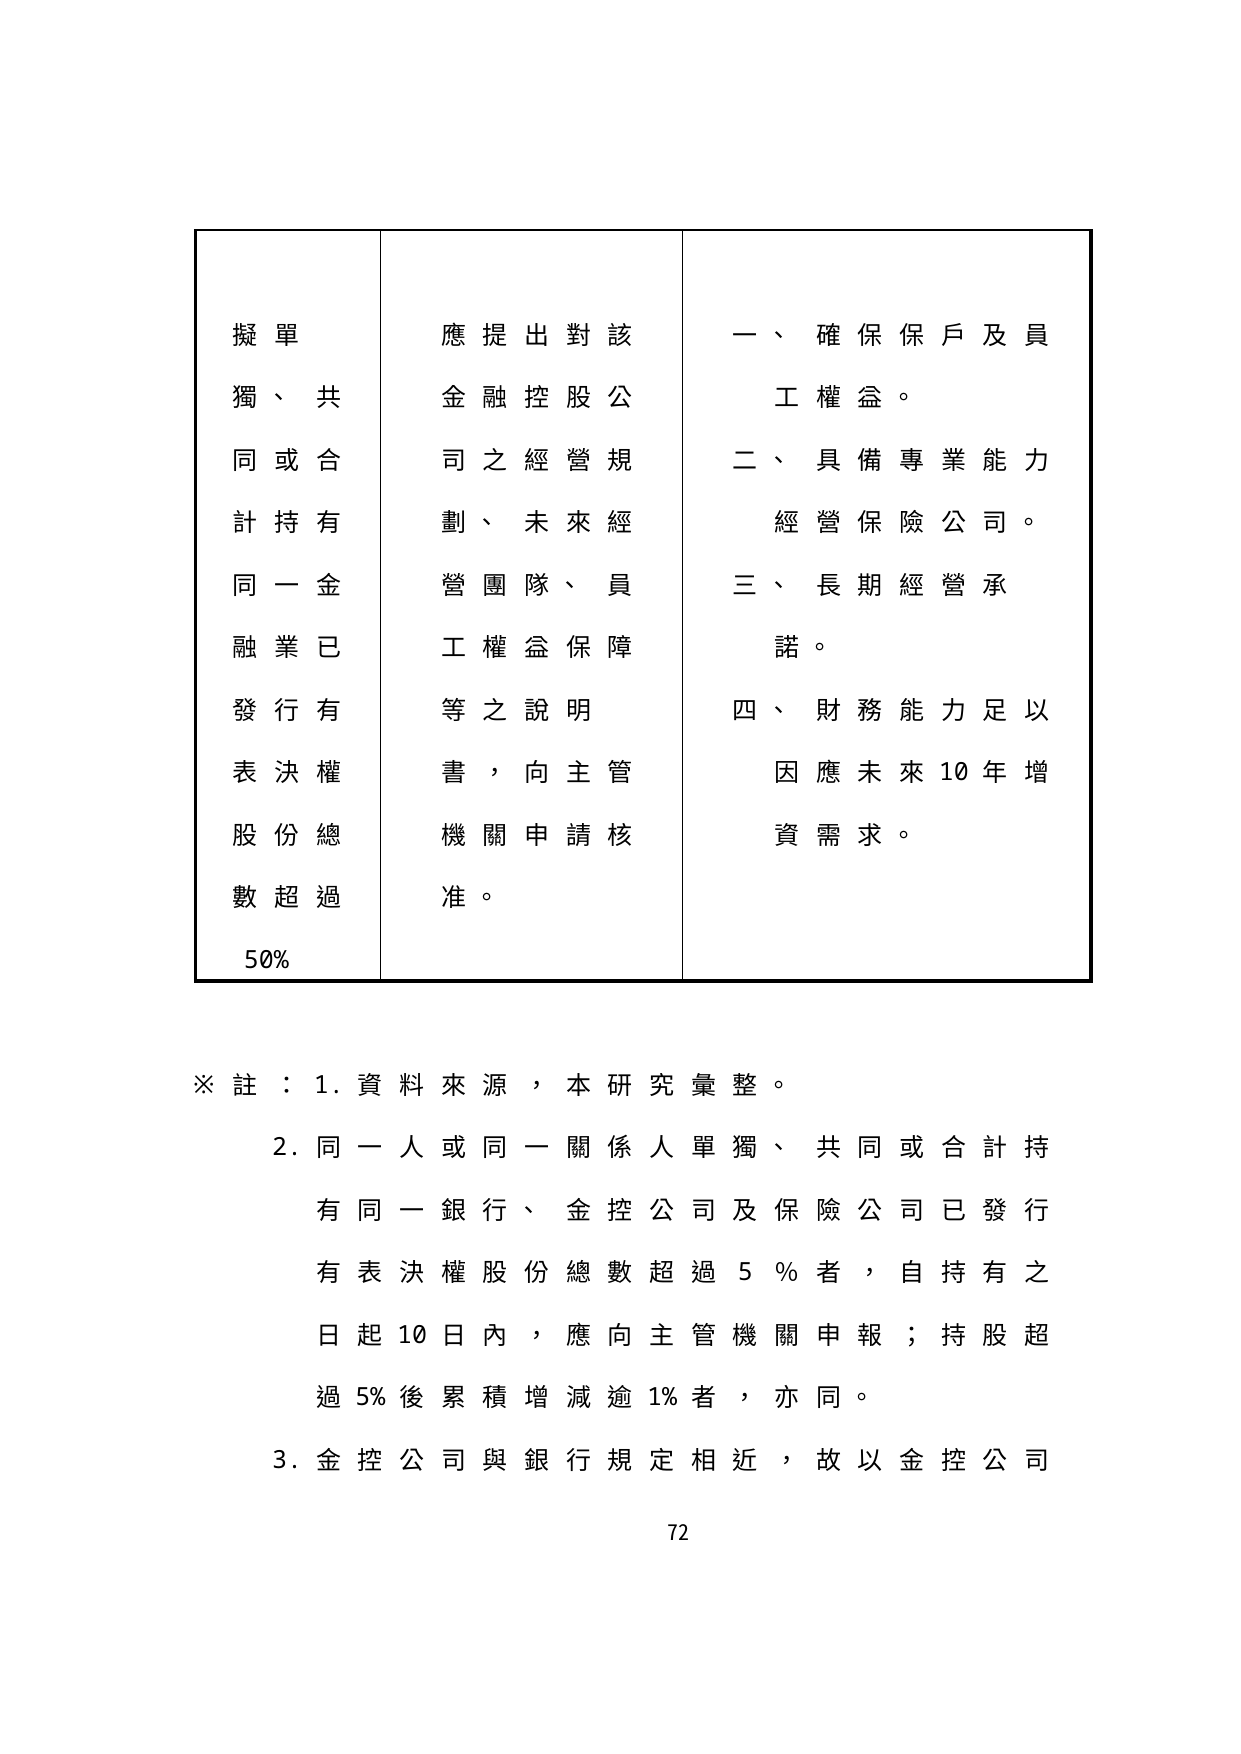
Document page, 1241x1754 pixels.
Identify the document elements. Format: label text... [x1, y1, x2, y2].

table_cell 擬單獨、共同或合計持有同一金融業已發行有表決權股份總數超過50% [197, 231, 380, 979]
text 2.同一人或同一關係人單獨、共同或合計持有同一銀行、金控公司及保險公司已發行有表決權股份總數超過5％者，自持有之日起10日內，應向主管機關申報；持股超過5%後累積增減逾1%者，亦同。 [256, 1104, 1058, 1417]
table_cell 應提出對該金融控股公司之經營規劃、未來經營團隊、員工權益保障等之說明書，向主管機關申請核准。 [381, 231, 682, 979]
text 3.金控公司與銀行規定相近，故以金控公司 [256, 1417, 1058, 1479]
table_cell 一、確保保戶及員工權益。 二、具備專業能力經營保險公司。 三、長期經營承諾。 四、財務能力足以因應未來10年增資需求。 [683, 231, 1089, 979]
text ※註：1.資料來源，本研究彙整。 [183, 1042, 1058, 1104]
